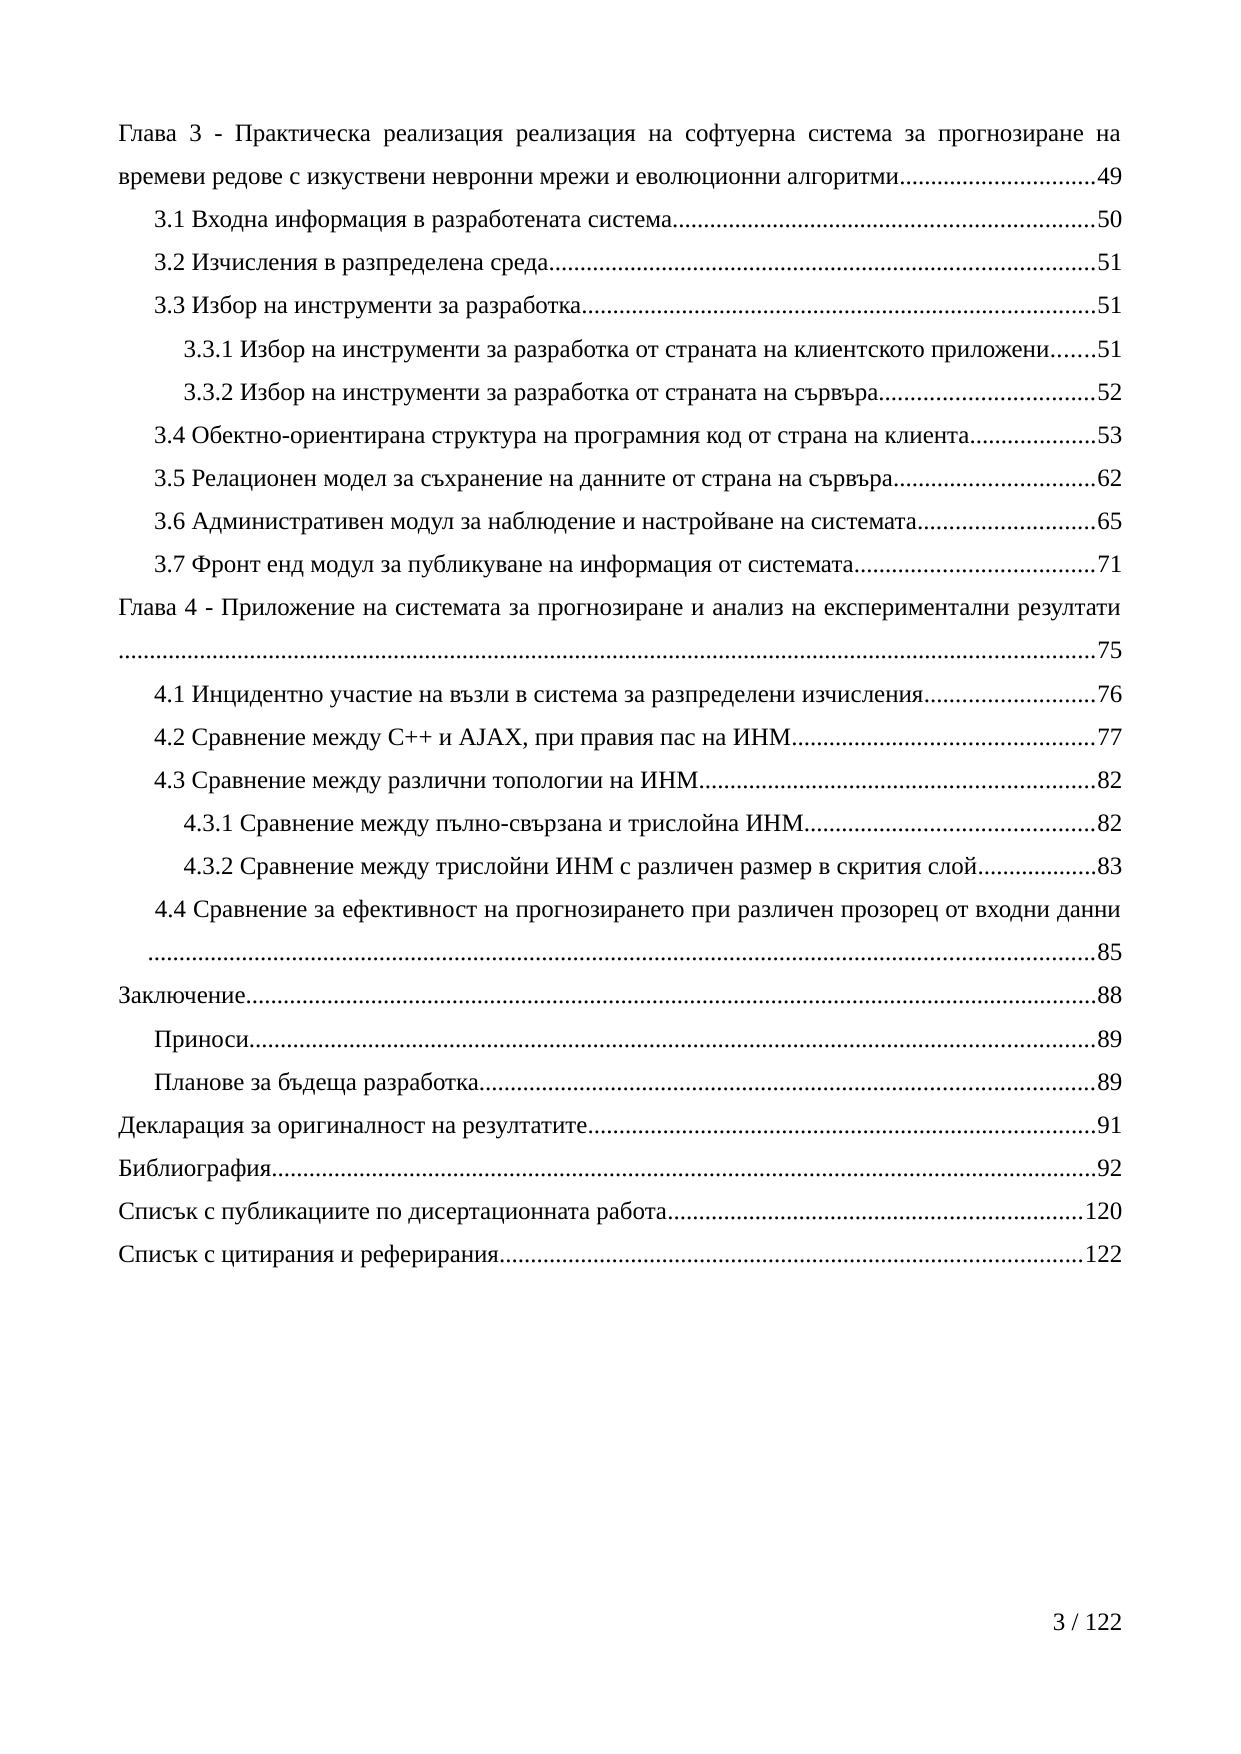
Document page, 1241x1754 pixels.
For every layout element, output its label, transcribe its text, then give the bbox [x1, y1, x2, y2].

text Приноси 89 [148, 1024, 1122, 1052]
text 4.3 Сравнение между различни топологии на ИНМ 82 [148, 765, 1122, 794]
text 4.2 Сравнение между C++ и AJAX, при правия пас на ИНМ 77 [148, 722, 1122, 751]
text 3.6 Административен модул за наблюдение и настройване на системата 65 [148, 506, 1122, 535]
text 4.3.1 Сравнение между пълно-свързана и трислойна ИНМ 82 [177, 808, 1122, 837]
text 3.4 Обектно-ориентирана структура на програмния код от страна на клиента 53 [148, 420, 1122, 449]
text 3.3.2 Избор на инструменти за разработка от страната на сървъра 52 [177, 377, 1122, 406]
text Глава 3 - Практическа реализация реализация на софтуерна система за прогнозиране на времеви редове с изкуствени невронни мрежи и еволюционни алгоритми 49 [118, 118, 1122, 190]
text Глава 4 - Приложение на системата за прогнозиране и анализ на експериментални резултати 75 [118, 592, 1122, 664]
text 3.3.1 Избор на инструменти за разработка от страната на клиентското приложени 51 [177, 334, 1122, 362]
text 3.3 Избор на инструменти за разработка 51 [148, 291, 1122, 319]
text Планове за бъдеща разработка 89 [148, 1067, 1122, 1096]
text 3.1 Входна информация в разработената система 50 [148, 204, 1122, 233]
text Декларация за оригиналност на резултатите 91 [118, 1110, 1122, 1139]
text Списък с публикациите по дисертационната работа 120 [118, 1196, 1122, 1225]
text Списък с цитирания и реферирания 122 [118, 1239, 1122, 1268]
text Заключение 88 [118, 981, 1122, 1009]
text 3.5 Релационен модел за съхранение на данните от страна на сървъра 62 [148, 463, 1122, 492]
text 4.1 Инцидентно участие на възли в система за разпределени изчисления 76 [148, 679, 1122, 707]
text Библиография 92 [118, 1153, 1122, 1182]
text 3.2 Изчисления в разпределена среда 51 [148, 247, 1122, 276]
text 3.7 Фронт енд модул за публикуване на информация от системата 71 [148, 549, 1122, 578]
text 4.3.2 Сравнение между трислойни ИНМ с различен размер в скрития слой 83 [177, 851, 1122, 880]
text 4.4 Сравнение за ефективност на прогнозирането при различен прозорец от входни данни 85 [148, 894, 1122, 966]
